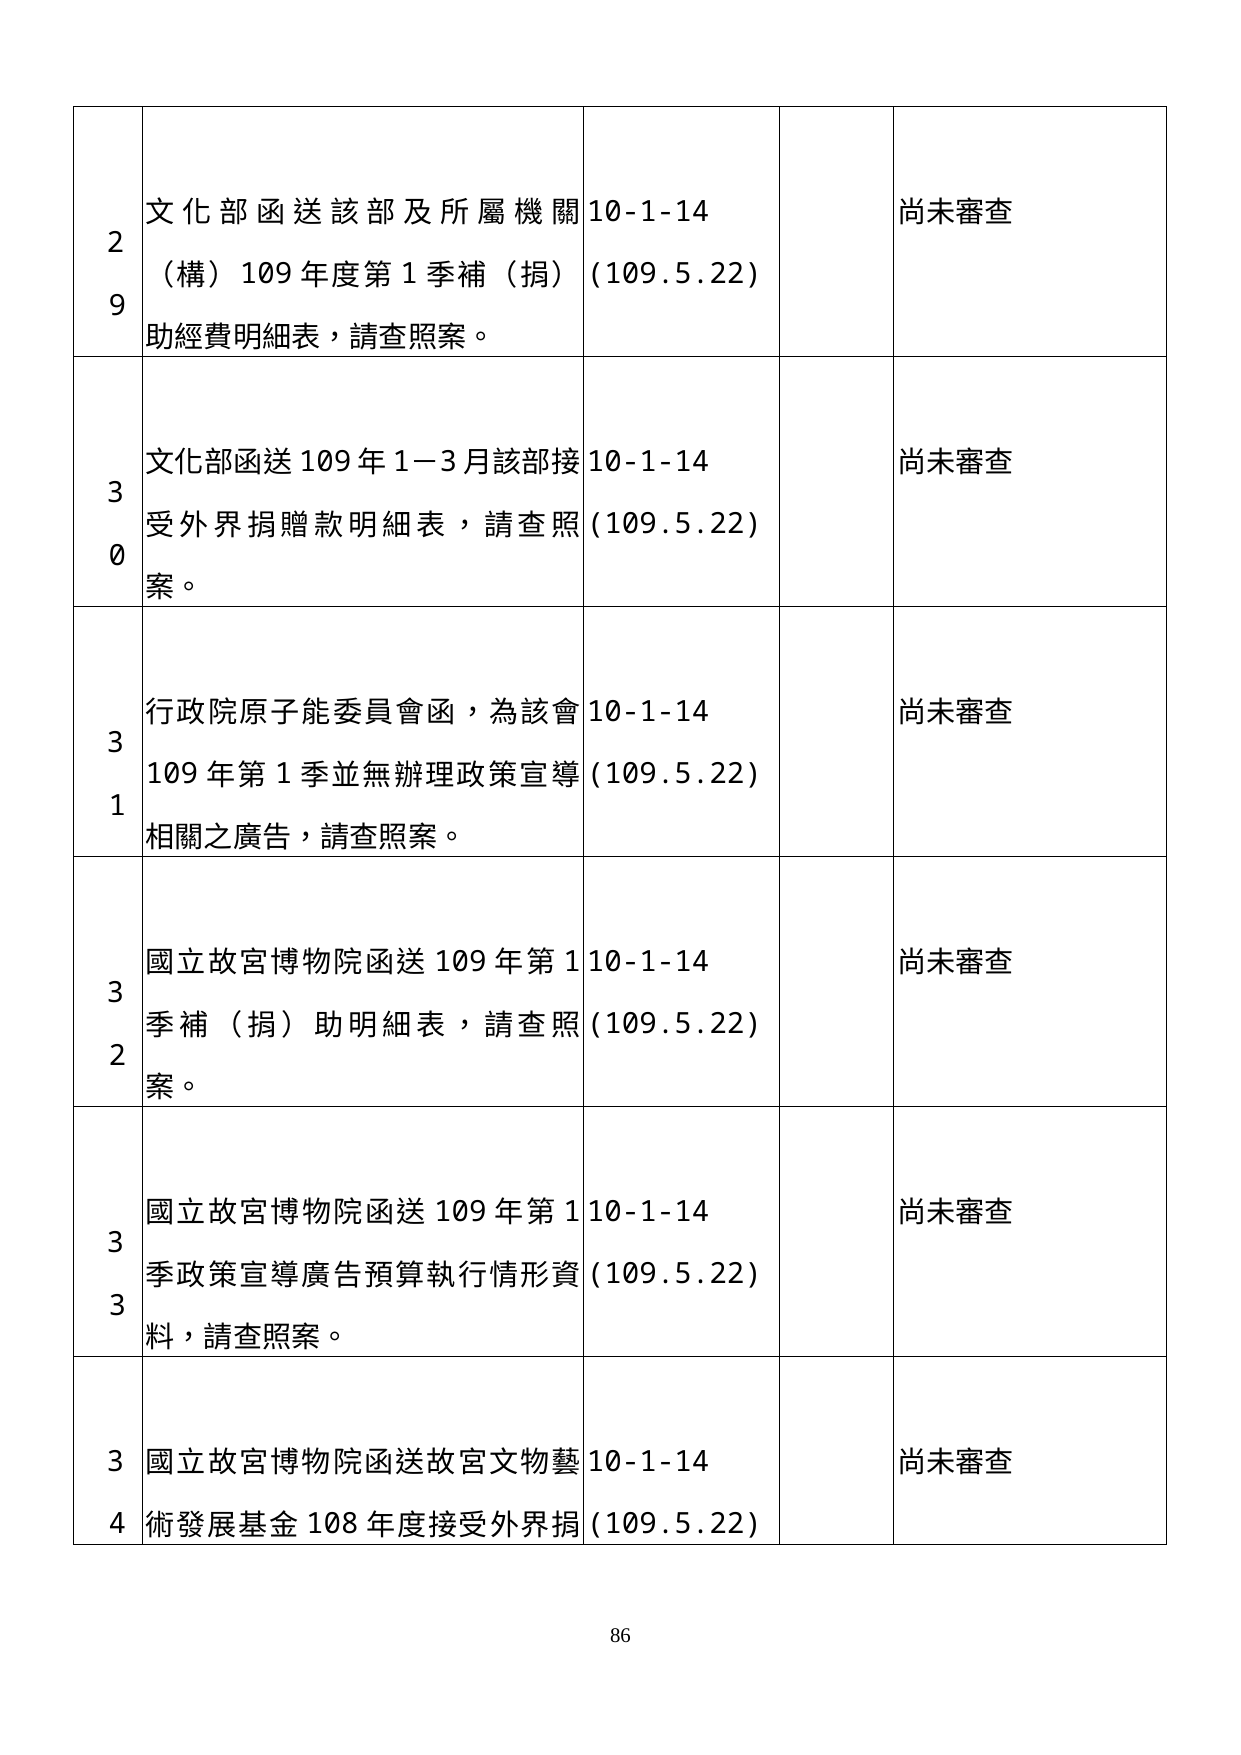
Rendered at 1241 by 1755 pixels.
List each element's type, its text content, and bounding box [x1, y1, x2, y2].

table_cell 10-1-14 (109.5.22) [584, 1107, 779, 1356]
table_cell 10-1-14 (109.5.22) [584, 107, 779, 356]
table_cell 尚未審查 [894, 857, 1166, 1106]
table_cell 文化部函送該部及所屬機關（構）109年度第1季補（捐）助經費明細表，請查照案。 [143, 107, 583, 356]
table_cell [780, 607, 893, 856]
table_cell [74, 357, 142, 606]
table_cell 文化部函送109年1－3月該部接受外界捐贈款明細表，請查照案。 [143, 357, 583, 606]
table_cell [780, 1107, 893, 1356]
table_cell [74, 607, 142, 856]
table_cell 尚未審查 [894, 107, 1166, 356]
table_cell [74, 857, 142, 1106]
table_cell 尚未審查 [894, 357, 1166, 606]
table_cell 10-1-14 (109.5.22) [584, 357, 779, 606]
table_cell 尚未審查 [894, 1357, 1166, 1543]
table_cell 行政院原子能委員會函，為該會109年第1季並無辦理政策宣導相關之廣告，請查照案。 [143, 607, 583, 856]
table_cell 尚未審查 [894, 1107, 1166, 1356]
table_cell [780, 107, 893, 356]
table_cell 10-1-14 (109.5.22) [584, 1357, 779, 1543]
table_cell 10-1-14 (109.5.22) [584, 607, 779, 856]
table_cell [74, 1107, 142, 1356]
table_cell [780, 357, 893, 606]
table_cell 國立故宮博物院函送109年第1季政策宣導廣告預算執行情形資料，請查照案。 [143, 1107, 583, 1356]
table_cell 10-1-14 (109.5.22) [584, 857, 779, 1106]
table_cell 尚未審查 [894, 607, 1166, 856]
table_cell [780, 857, 893, 1106]
table_cell 國立故宮博物院函送故宮文物藝術發展基金108年度接受外界捐 [143, 1357, 583, 1543]
table_cell [74, 1357, 142, 1543]
table_cell 國立故宮博物院函送109年第1季補（捐）助明細表，請查照案。 [143, 857, 583, 1106]
table_cell [780, 1357, 893, 1543]
table_cell [74, 107, 142, 356]
